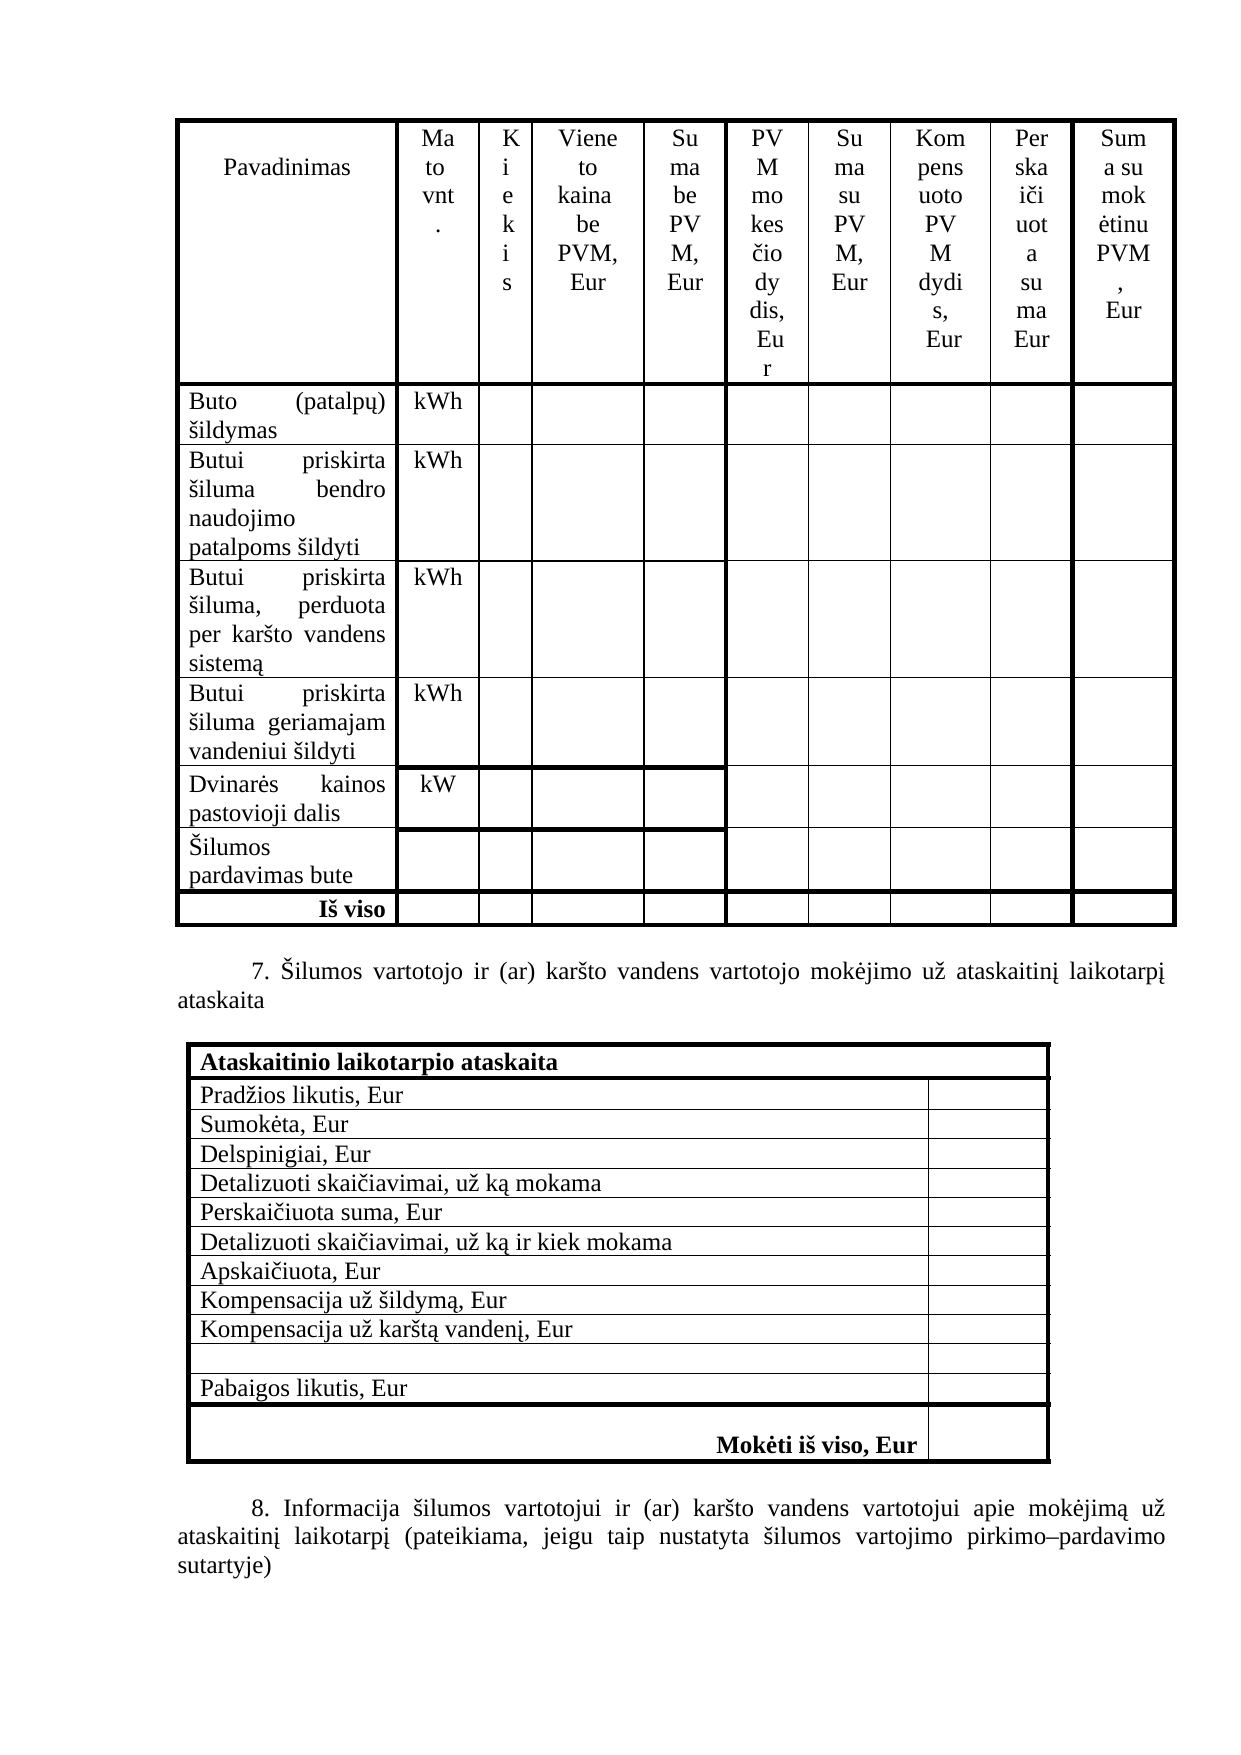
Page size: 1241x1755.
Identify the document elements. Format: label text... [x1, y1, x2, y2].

table_cell [1075, 386, 1172, 444]
table_cell [1075, 828, 1172, 889]
table_cell Butui priskirta šiluma geriamajam vandeniui šildyti [180, 678, 395, 765]
table_cell [480, 770, 531, 827]
table_cell Dvinarės kainos pastovioji dalis [180, 766, 395, 827]
table_cell [809, 445, 890, 560]
table_header Suma su mokėtinu PVM, Eur [1075, 123, 1172, 382]
table_cell kWh [399, 562, 478, 677]
table_header Pavadinimas [180, 123, 395, 382]
table_cell Detalizuoti skaičiavimai, už ką ir kiek mokama [191, 1227, 928, 1255]
table_cell [1075, 445, 1172, 560]
table_cell [645, 678, 724, 765]
table_cell kWh [399, 386, 478, 444]
table_cell [891, 386, 990, 444]
table_cell Pabaigos likutis, Eur [191, 1374, 928, 1402]
table_cell [533, 445, 643, 560]
table_cell [891, 766, 990, 827]
table_cell [399, 894, 478, 922]
table_cell [399, 832, 478, 889]
table_cell [480, 562, 531, 677]
table_header Suma be PVM, Eur [645, 123, 724, 382]
table_cell [1075, 894, 1172, 922]
table_cell [809, 894, 890, 922]
table_cell [929, 1286, 1046, 1314]
table_cell [645, 832, 724, 889]
table_cell [809, 678, 890, 765]
table_cell Šilumos pardavimas bute [180, 828, 395, 889]
table_cell kWh [399, 445, 478, 560]
table_cell [645, 894, 724, 922]
table_cell [533, 894, 643, 922]
table_cell Kompensacija už karštą vandenį, Eur [191, 1315, 928, 1343]
table_cell [991, 386, 1070, 444]
table_cell [728, 445, 808, 560]
table_header Suma su PVM, Eur [809, 123, 890, 382]
table_cell [480, 678, 531, 765]
table_cell [645, 562, 724, 677]
table_cell [533, 832, 643, 889]
table_cell Iš viso [180, 894, 395, 922]
table_cell Buto (patalpų) šildymas [180, 386, 395, 444]
table_cell [533, 562, 643, 677]
table_header Ataskaitinio laikotarpio ataskaita [191, 1047, 1046, 1076]
table_cell [645, 386, 724, 444]
table_cell [929, 1110, 1046, 1138]
table_cell kW [399, 770, 478, 827]
table_cell Mokėti iš viso, Eur [191, 1407, 928, 1459]
table_cell [891, 561, 990, 677]
table_cell [1075, 678, 1172, 765]
table_cell Butui priskirta šiluma bendro naudojimo patalpoms šildyti [180, 445, 395, 560]
table_cell [480, 386, 531, 444]
table_header Mato vnt. [399, 123, 478, 382]
table_cell [480, 832, 531, 889]
table_cell [929, 1256, 1046, 1285]
table_cell [929, 1315, 1046, 1343]
table_cell [929, 1169, 1046, 1197]
table_cell Detalizuoti skaičiavimai, už ką mokama [191, 1169, 928, 1197]
table_cell Sumokėta, Eur [191, 1110, 928, 1138]
table_cell [991, 828, 1070, 889]
table_header Perskaičiuota suma Eur [991, 123, 1070, 382]
table_cell [891, 828, 990, 889]
table_cell [991, 766, 1070, 827]
text 7. Šilumos vartotojo ir (ar) karšto vandens vartotojo mokėjimo už ataskaitinį laikotarpį ataskaita [177, 956, 1166, 1013]
table_cell [891, 445, 990, 560]
table_cell kWh [399, 678, 478, 765]
table_cell [891, 894, 990, 922]
table_cell [1075, 561, 1172, 677]
table_header Kompensuoto PVM dydis, Eur [891, 123, 990, 382]
table_cell [929, 1227, 1046, 1255]
table_cell [1075, 766, 1172, 827]
table_header PVM mokesčio dydis, Eur [728, 123, 808, 382]
table_cell [809, 561, 890, 677]
table_cell [991, 445, 1070, 560]
table_cell [645, 770, 724, 827]
table_cell [809, 386, 890, 444]
table_cell [991, 561, 1070, 677]
table_header Vieneto kaina be PVM, Eur [533, 123, 643, 382]
table_cell Apskaičiuota, Eur [191, 1256, 928, 1285]
table_cell [533, 678, 643, 765]
table_cell [929, 1374, 1046, 1402]
table_header Kiekis [480, 123, 531, 382]
table_cell [929, 1407, 1046, 1459]
table_cell Kompensacija už šildymą, Eur [191, 1286, 928, 1314]
table_cell [809, 828, 890, 889]
table_cell [728, 828, 808, 889]
table_cell Perskaičiuota suma, Eur [191, 1198, 928, 1226]
table_cell [728, 678, 808, 765]
table_cell [991, 678, 1070, 765]
table_cell [929, 1344, 1046, 1372]
table_cell Butui priskirta šiluma, perduota per karšto vandens sistemą [180, 561, 395, 677]
table_cell [480, 445, 531, 560]
table_cell [645, 445, 724, 560]
table_cell [929, 1080, 1046, 1109]
table_cell [891, 678, 990, 765]
table_cell [929, 1139, 1046, 1168]
table_cell [191, 1344, 928, 1372]
table_cell [728, 561, 808, 677]
table_cell [480, 894, 531, 922]
table_cell [728, 386, 808, 444]
table_cell [809, 766, 890, 827]
table_cell [991, 894, 1070, 922]
table_cell [728, 894, 808, 922]
table_cell [533, 770, 643, 827]
table_cell [533, 386, 643, 444]
table_cell Delspinigiai, Eur [191, 1139, 928, 1168]
text 8. Informacija šilumos vartotojui ir (ar) karšto vandens vartotojui apie mokėjimą už ataskaitinį laikotarpį (pateikiama, jeigu taip nustatyta šilumos vartojimo pirkimo–pardavimo sutartyje) [177, 1493, 1166, 1579]
table_cell Pradžios likutis, Eur [191, 1080, 928, 1109]
table_cell [929, 1198, 1046, 1226]
table_cell [728, 766, 808, 827]
